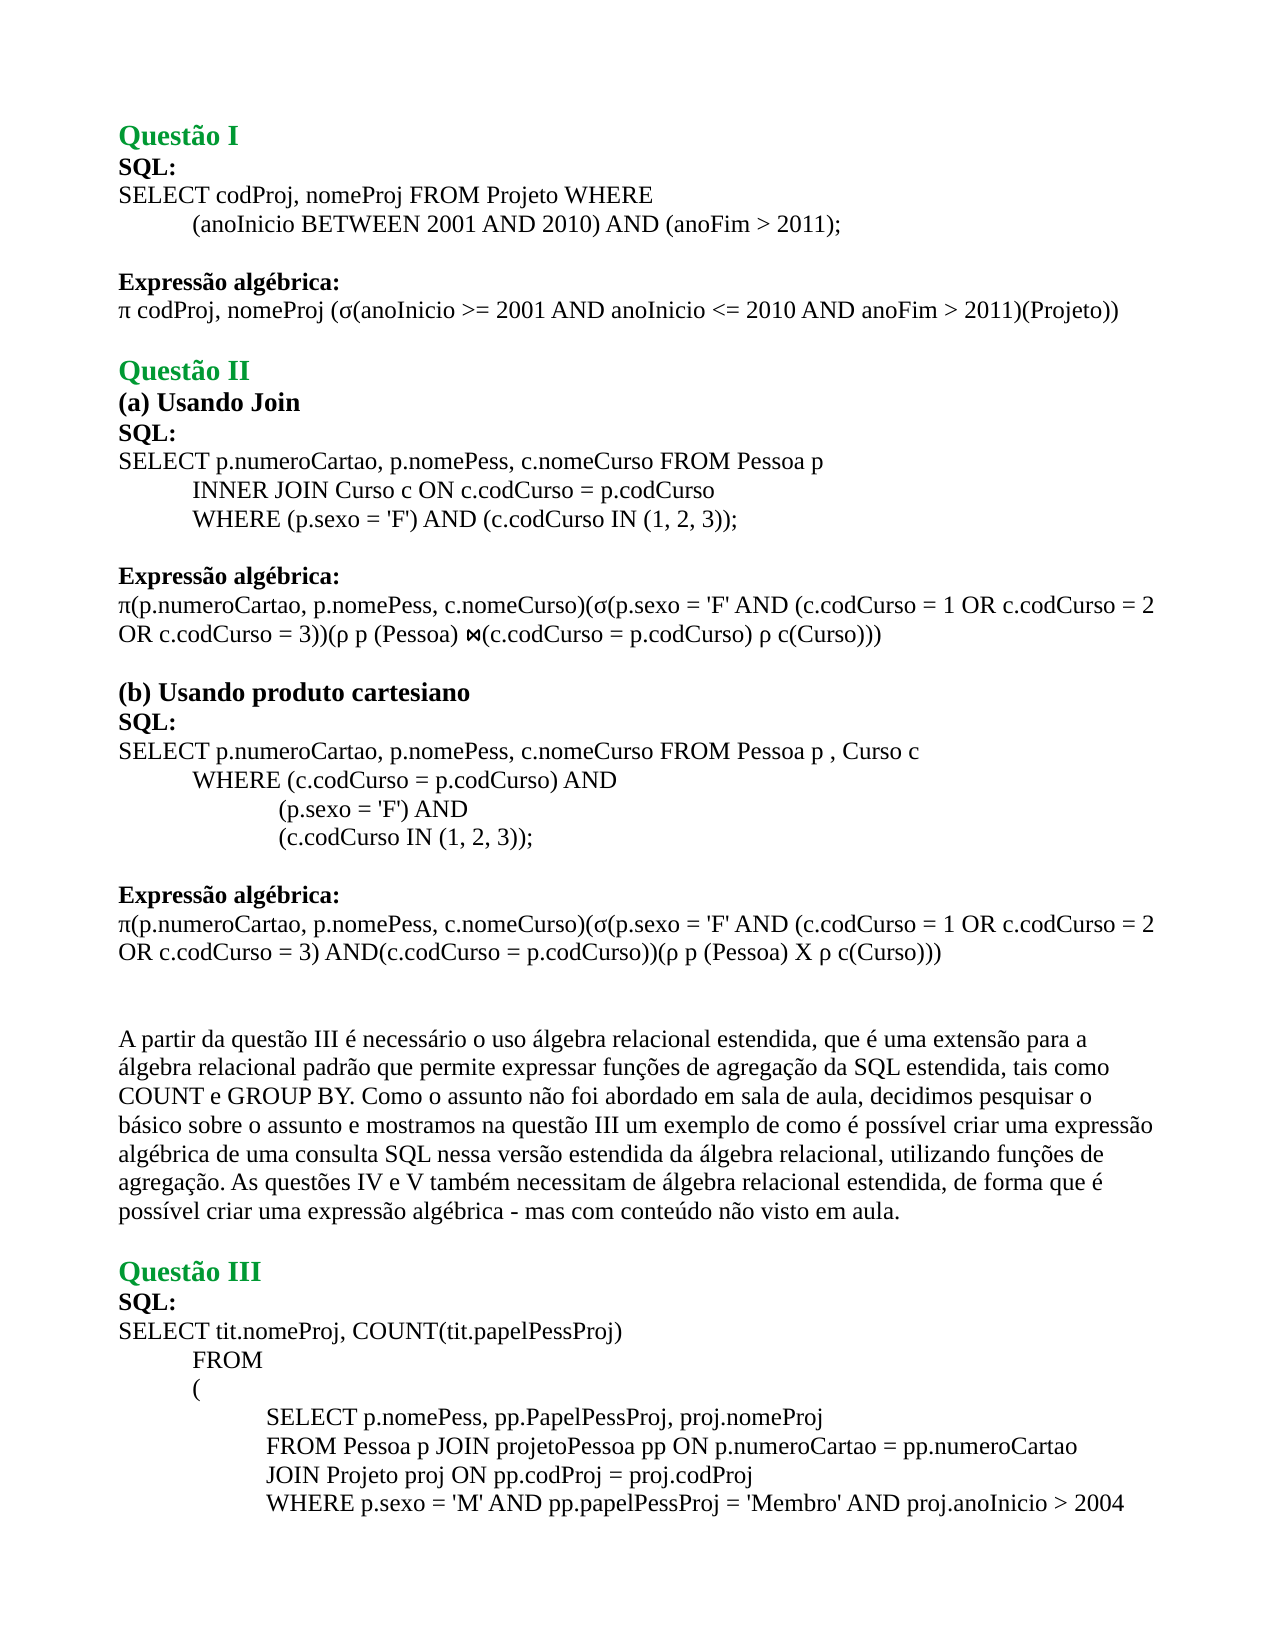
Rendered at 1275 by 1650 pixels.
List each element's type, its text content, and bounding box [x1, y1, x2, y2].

text Expressão algébrica: [118, 267, 1157, 295]
text (b) Usando produto cartesiano [118, 676, 1157, 707]
text SELECT p.numeroCartao, p.nomePess, c.nomeCurso FROM Pessoa p [118, 446, 1157, 475]
text A partir da questão III é necessário o uso álgebra relacional estendida, que é uma extensão para a álgebra relacional padrão que permite expressar funções de agregação da SQL estendida, tais como COUNT e GROUP BY. Como o assunto não foi abordado em sala de aula, decidimos pesquisar o básico sobre o assunto e mostramos na questão III um exemplo de como é possível criar uma expressão algébrica de uma consulta SQL nessa versão estendida da álgebra relacional, utilizando funções de agregação. As questões IV e V também necessitam de álgebra relacional estendida, de forma que é possível criar uma expressão algébrica - mas com conteúdo não visto em aula. [118, 1024, 1157, 1225]
text (anoInicio BETWEEN 2001 AND 2010) AND (anoFim > 2011); [118, 209, 1157, 238]
text SQL: [118, 1287, 1157, 1316]
text π(p.numeroCartao, p.nomePess, c.nomeCurso)(σ(p.sexo = 'F' AND (c.codCurso = 1 OR c.codCurso = 2 OR c.codCurso = 3) AND(c.codCurso = p.codCurso))(ρ p (Pessoa) X ρ c(Curso))) [118, 909, 1157, 966]
text SQL: [118, 152, 1157, 180]
text WHERE (c.codCurso = p.codCurso) AND [118, 765, 1157, 794]
text WHERE (p.sexo = 'F') AND (c.codCurso IN (1, 2, 3)); [118, 504, 1157, 533]
text Questão I [118, 118, 1157, 152]
text INNER JOIN Curso c ON c.codCurso = p.codCurso [118, 475, 1157, 504]
text SQL: [118, 707, 1157, 736]
text Questão III [118, 1254, 1157, 1287]
text (p.sexo = 'F') AND [118, 794, 1157, 822]
text SELECT p.numeroCartao, p.nomePess, c.nomeCurso FROM Pessoa p , Curso c [118, 736, 1157, 765]
text (c.codCurso IN (1, 2, 3)); [118, 822, 1157, 851]
text SELECT p.nomePess, pp.PapelPessProj, proj.nomeProj [118, 1402, 1157, 1431]
text SQL: [118, 418, 1157, 446]
text π codProj, nomeProj (σ(anoInicio >= 2001 AND anoInicio <= 2010 AND anoFim > 2011)(Projeto)) [118, 295, 1157, 324]
text Questão II [118, 353, 1157, 386]
text Expressão algébrica: [118, 561, 1157, 590]
text JOIN Projeto proj ON pp.codProj = proj.codProj [118, 1460, 1157, 1488]
text π(p.numeroCartao, p.nomePess, c.nomeCurso)(σ(p.sexo = 'F' AND (c.codCurso = 1 OR c.codCurso = 2 OR c.codCurso = 3))(ρ p (Pessoa) ⋈(c.codCurso = p.codCurso) ρ c(Curso))) [118, 590, 1157, 648]
text FROM Pessoa p JOIN projetoPessoa pp ON p.numeroCartao = pp.numeroCartao [118, 1431, 1157, 1460]
text SELECT codProj, nomeProj FROM Projeto WHERE [118, 180, 1157, 209]
text (a) Usando Join [118, 386, 1157, 418]
text ( [118, 1373, 1157, 1402]
text SELECT tit.nomeProj, COUNT(tit.papelPessProj) [118, 1316, 1157, 1345]
text Expressão algébrica: [118, 880, 1157, 909]
text FROM [118, 1345, 1157, 1373]
text WHERE p.sexo = 'M' AND pp.papelPessProj = 'Membro' AND proj.anoInicio > 2004 [118, 1488, 1157, 1517]
